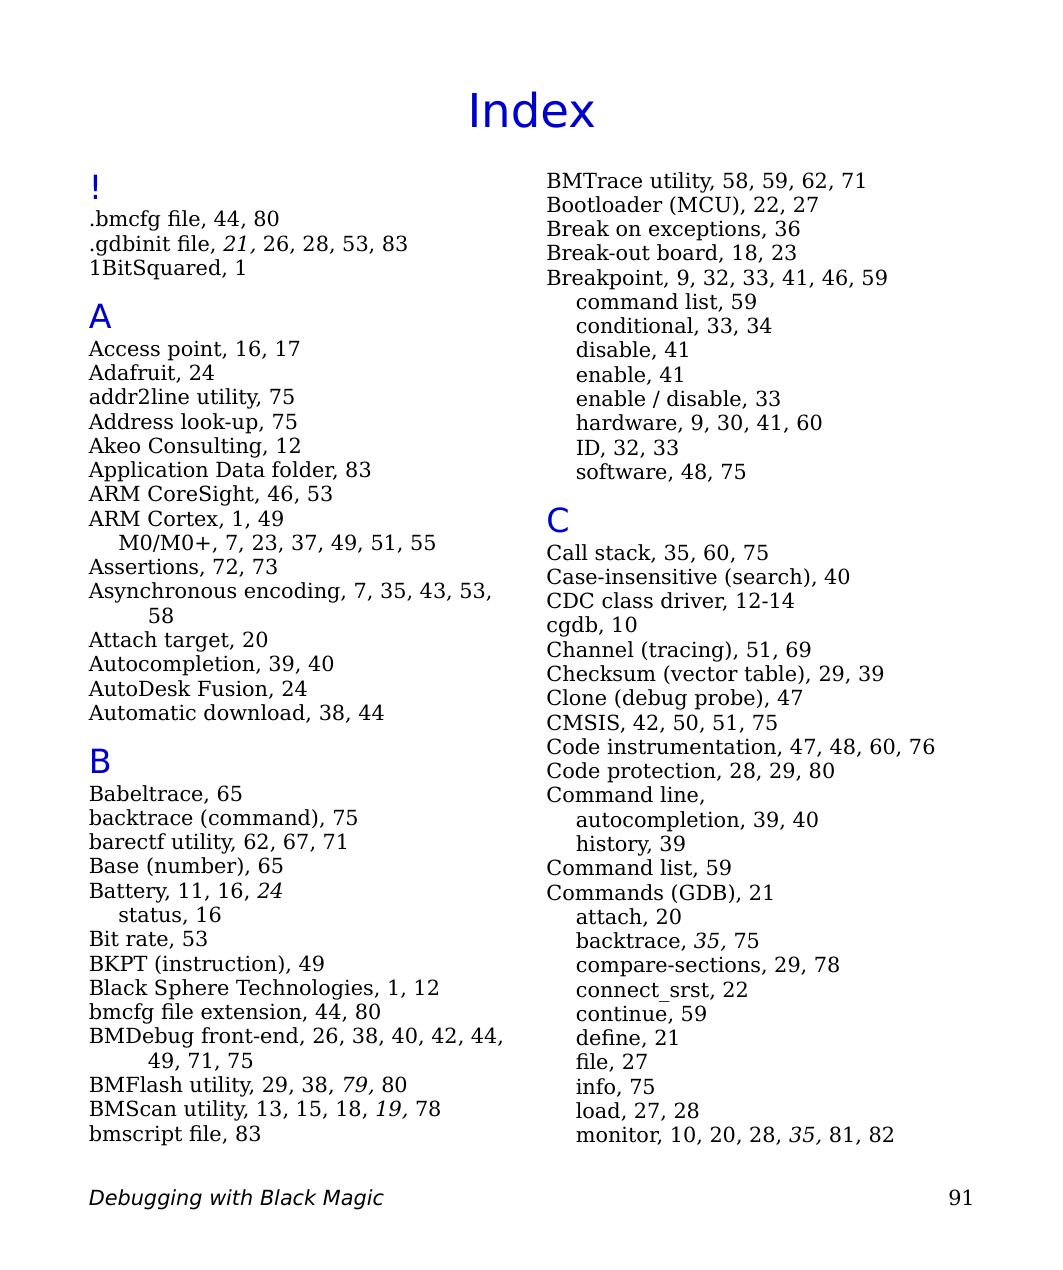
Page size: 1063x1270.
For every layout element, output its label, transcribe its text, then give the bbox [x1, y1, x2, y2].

text history, 39 [576, 832, 974, 856]
text ARM CoreSight, 46, 53 [88, 482, 517, 507]
text Channel (tracing), 51, 69 [546, 638, 974, 662]
text bmscript file, 83 [88, 1122, 517, 1146]
text Address look-up, 75 [88, 410, 517, 434]
text Code instrumentation, 47, 48, 60, 76 [546, 735, 974, 759]
text Babeltrace, 65 [88, 782, 517, 806]
text Attach target, 20 [88, 628, 517, 652]
text Akeo Consulting, 12 [88, 434, 517, 458]
subtitle Index [88, 84, 974, 138]
text disable, 41 [576, 338, 974, 363]
text enable, 41 [576, 363, 974, 387]
text Call stack, 35, 60, 75 [546, 541, 974, 565]
text .gdbinit file, 21, 26, 28, 53, 83 [88, 232, 517, 256]
text cgdb, 10 [546, 613, 974, 638]
text ID, 32, 33 [576, 436, 974, 460]
text Breakpoint, 9, 32, 33, 41, 46, 59 [546, 266, 974, 290]
text command list, 59 [576, 290, 974, 314]
text hardware, 9, 30, 41, 60 [576, 411, 974, 436]
text A [88, 298, 517, 337]
text M0/M0+, 7, 23, 37, 49, 51, 55 [118, 531, 517, 555]
text compare-sections, 29, 78 [576, 953, 974, 978]
text BMFlash utility, 29, 38, 79, 80 [88, 1073, 517, 1097]
text ! [88, 169, 517, 207]
text Break-out board, 18, 23 [546, 241, 974, 266]
text load, 27, 28 [576, 1099, 974, 1123]
text Clone (debug probe), 47 [546, 686, 974, 711]
text continue, 59 [576, 1002, 974, 1026]
text Battery, 11, 16, 24 [88, 879, 517, 903]
text Code protection, 28, 29, 80 [546, 759, 974, 783]
text backtrace (command), 75 [88, 806, 517, 830]
text barectf utility, 62, 67, 71 [88, 830, 517, 854]
text attach, 20 [576, 905, 974, 929]
text Base (number), 65 [88, 854, 517, 879]
text info, 75 [576, 1075, 974, 1099]
text Command list, 59 [546, 856, 974, 881]
text BMTrace utility, 58, 59, 62, 71 [546, 169, 974, 193]
text Assertions, 72, 73 [88, 555, 517, 579]
text status, 16 [118, 903, 517, 927]
text Application Data folder, 83 [88, 458, 517, 482]
text BMDebug front-end, 26, 38, 40, 42, 44, 49, 71, 75 [88, 1024, 517, 1073]
text software, 48, 75 [576, 460, 974, 484]
text Adafruit, 24 [88, 361, 517, 385]
text B [88, 743, 517, 782]
text monitor, 10, 20, 28, 35, 81, 82 [576, 1123, 974, 1147]
text Black Sphere Technologies, 1, 12 [88, 976, 517, 1000]
text Asynchronous encoding, 7, 35, 43, 53, 58 [88, 579, 517, 628]
text bmcfg file extension, 44, 80 [88, 1000, 517, 1024]
text ARM Cortex, 1, 49 [88, 507, 517, 531]
text Bit rate, 53 [88, 927, 517, 952]
text C [546, 502, 974, 541]
text autocompletion, 39, 40 [576, 808, 974, 832]
text Case-insensitive (search), 40 [546, 565, 974, 589]
text BMScan utility, 13, 15, 18, 19, 78 [88, 1097, 517, 1122]
text addr2line utility, 75 [88, 385, 517, 410]
text backtrace, 35, 75 [576, 929, 974, 953]
text .bmcfg file, 44, 80 [88, 207, 517, 232]
text enable / disable, 33 [576, 387, 974, 411]
text Autocompletion, 39, 40 [88, 652, 517, 677]
text Checksum (vector table), 29, 39 [546, 662, 974, 686]
text define, 21 [576, 1026, 974, 1050]
text Automatic download, 38, 44 [88, 701, 517, 725]
text file, 27 [576, 1050, 974, 1075]
text connect_srst, 22 [576, 978, 974, 1002]
text AutoDesk Fusion, 24 [88, 677, 517, 701]
text 1BitSquared, 1 [88, 256, 517, 280]
text Command line, [546, 783, 974, 808]
text Bootloader (MCU), 22, 27 [546, 193, 974, 217]
text Commands (GDB), 21 [546, 881, 974, 905]
text CMSIS, 42, 50, 51, 75 [546, 711, 974, 735]
text BKPT (instruction), 49 [88, 952, 517, 976]
text Access point, 16, 17 [88, 337, 517, 361]
text Break on exceptions, 36 [546, 217, 974, 241]
text conditional, 33, 34 [576, 314, 974, 338]
text CDC class driver, 12-14 [546, 589, 974, 613]
